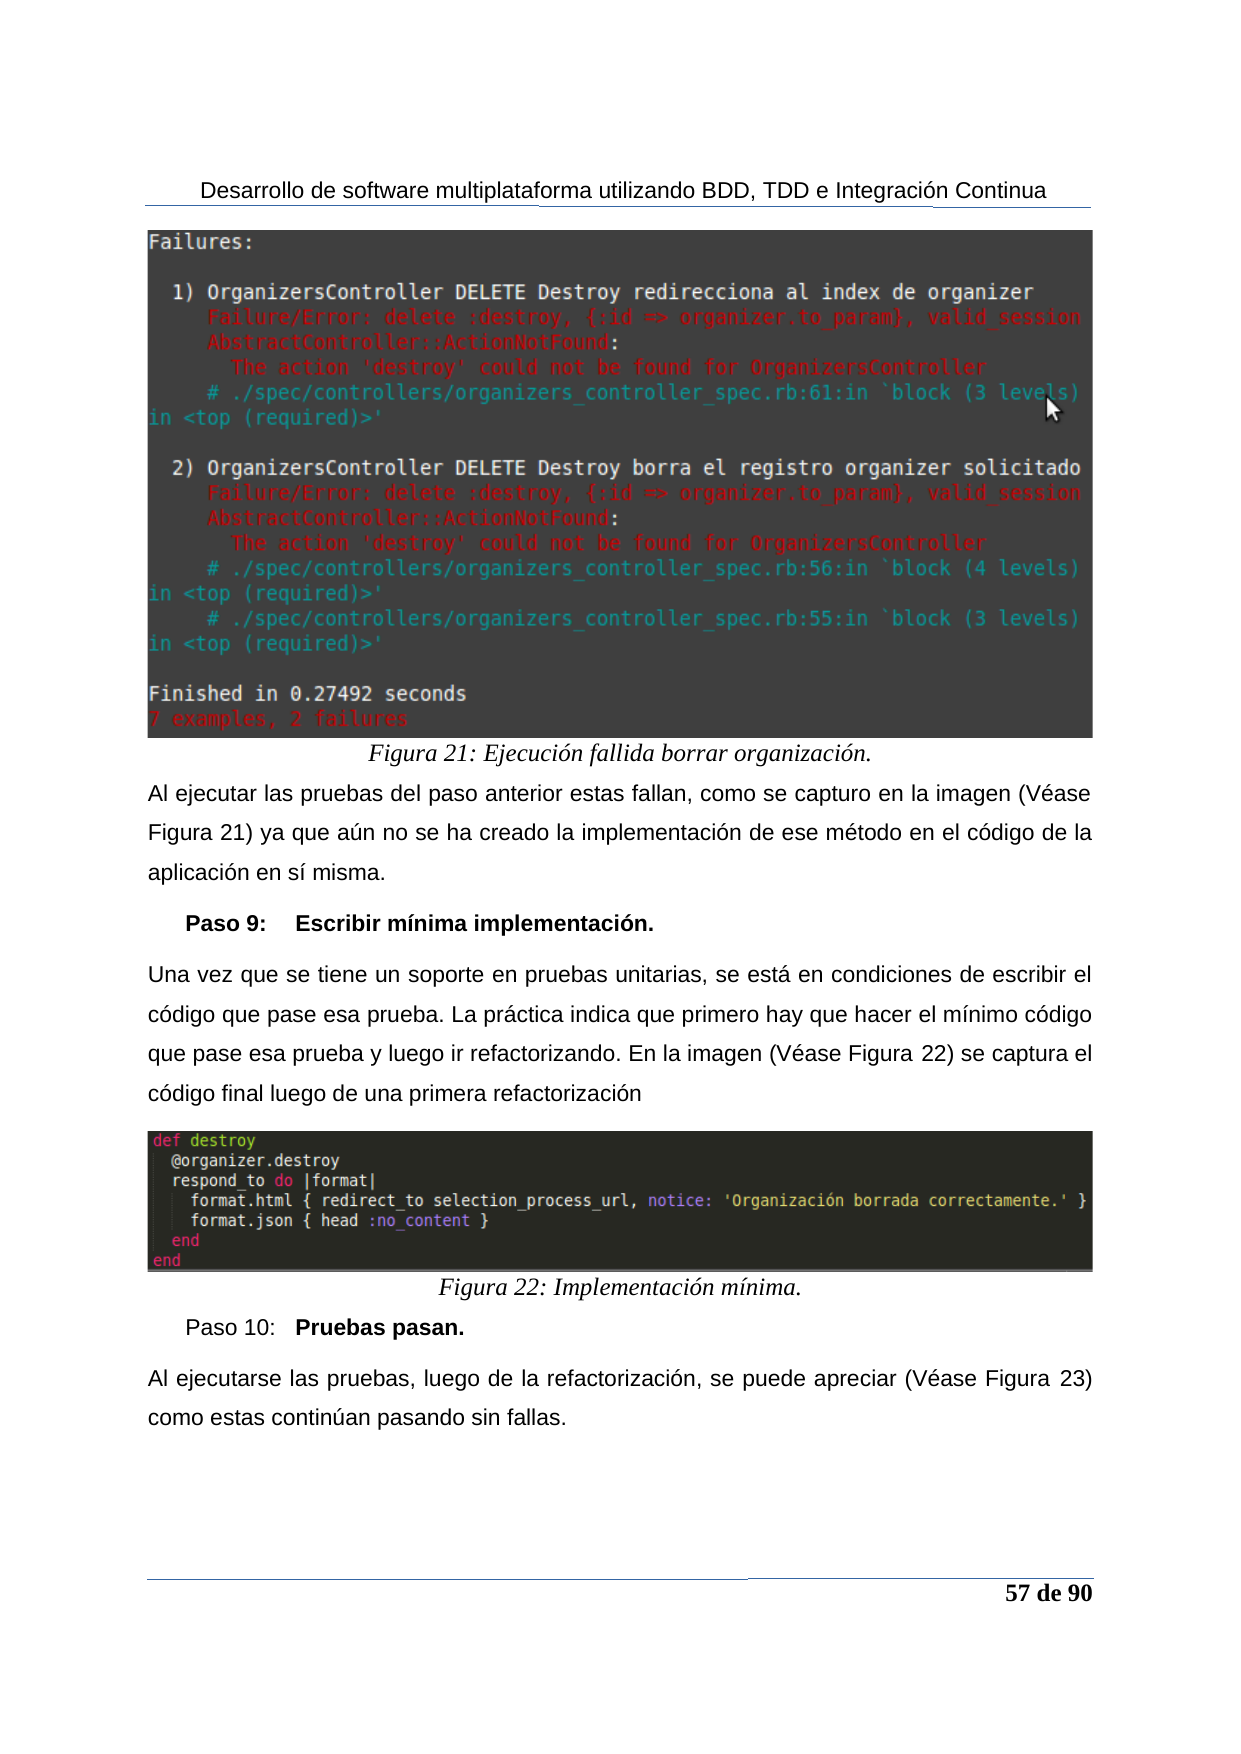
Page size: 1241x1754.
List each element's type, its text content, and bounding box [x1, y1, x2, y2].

picture [147, 230, 1093, 738]
list Al ejecutar las pruebas del paso anterior estas fallan, como se capturo en la imagen (Véase Figura 21) ya que aún no se ha creado la implementación de ese método en el código de la aplicación en sí misma. [110, 218, 1093, 885]
list Figura 21: Ejecución fallida borrar organización. [148, 738, 1093, 767]
text Al ejecutarse las pruebas, luego de la refactorización, se puede apreciar (Véase Figura 23) como estas continúan pasando sin fallas. [148, 1365, 1093, 1431]
list Figura 22: Implementación mínima. [148, 1272, 1093, 1300]
list Escribir mínima implementación. [185, 910, 1093, 936]
list Pruebas pasan. [185, 1300, 1093, 1340]
picture [147, 1131, 1093, 1272]
list [148, 1119, 1093, 1131]
text Una vez que se tiene un soporte en pruebas unitarias, se está en condiciones de escribir el código que pase esa prueba. La práctica indica que primero hay que hacer el mínimo código que pase esa prueba y luego ir refactorizando. En la imagen (Véase Figura 22) se captura el código final luego de una primera refactorización [148, 961, 1093, 1106]
